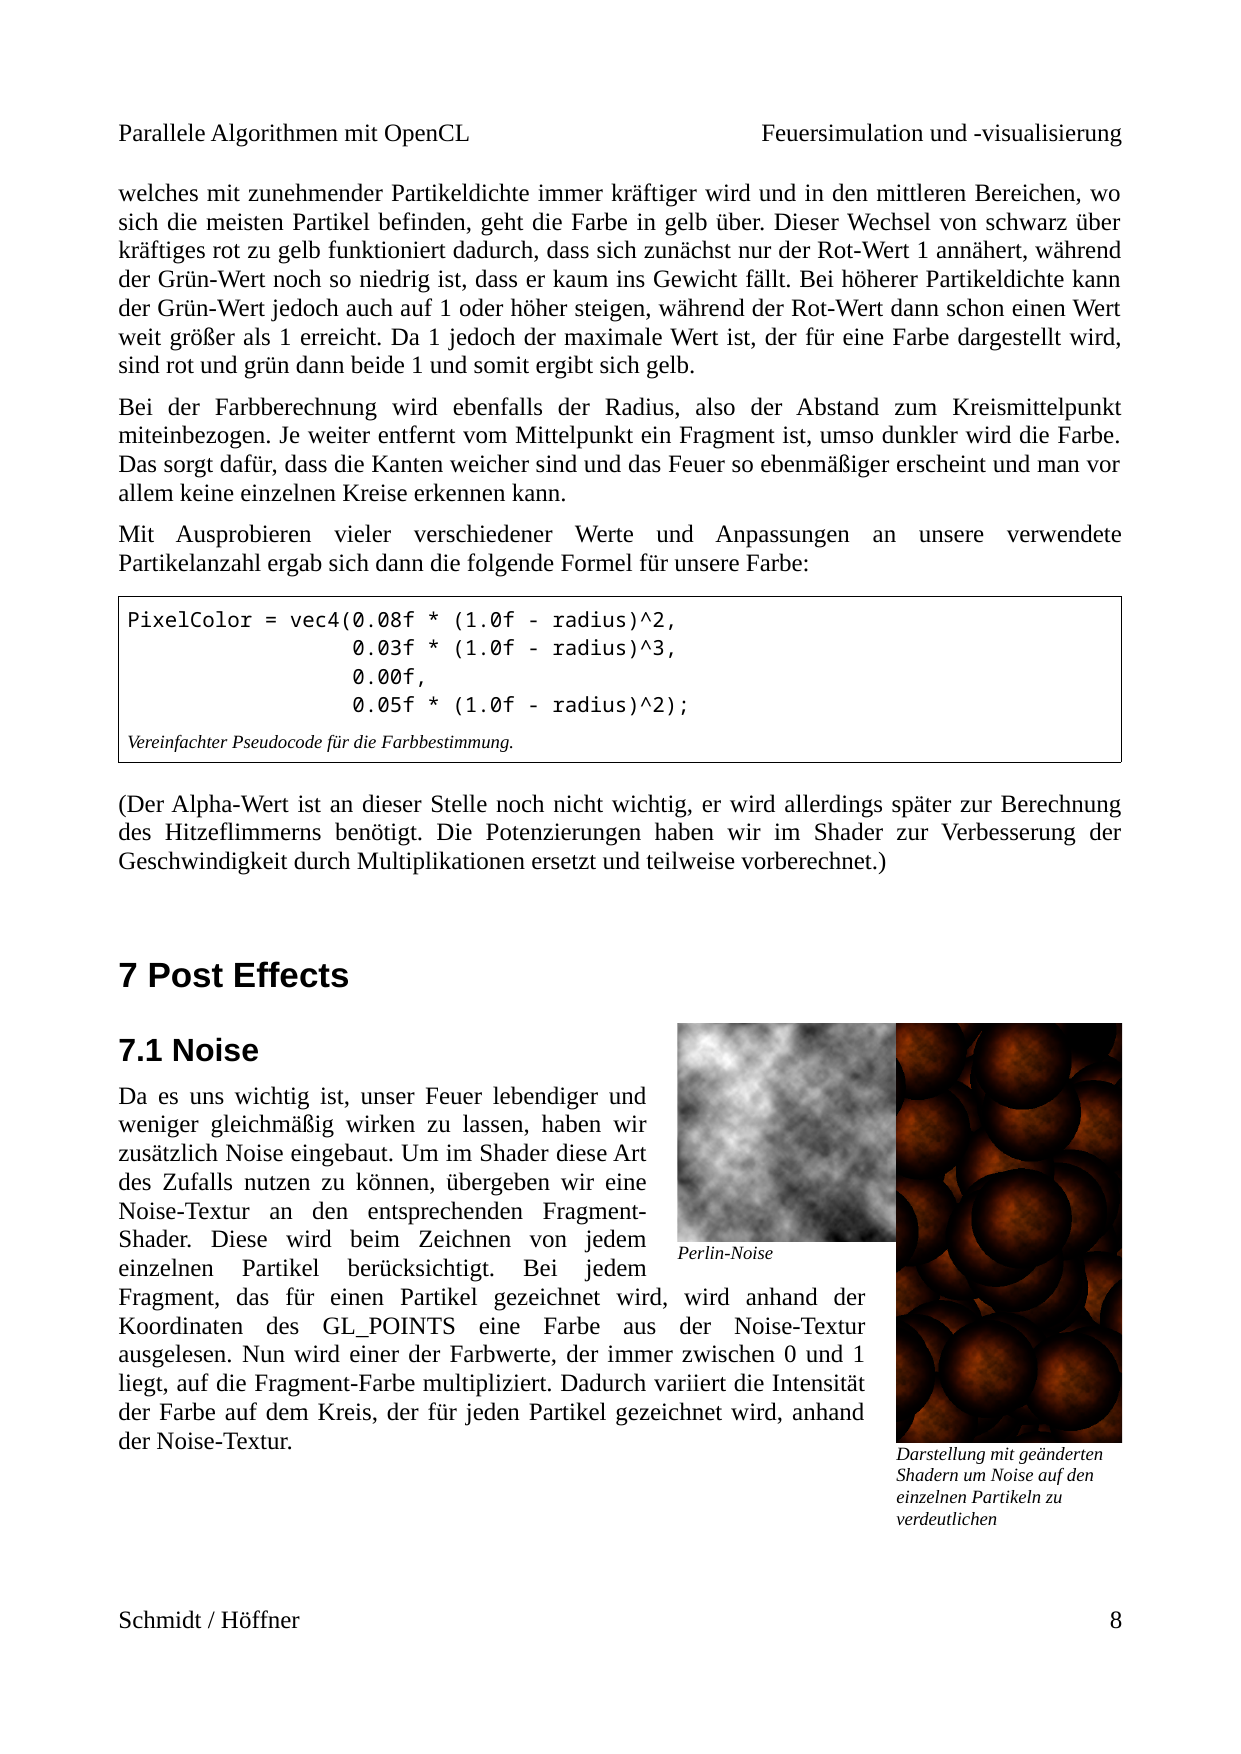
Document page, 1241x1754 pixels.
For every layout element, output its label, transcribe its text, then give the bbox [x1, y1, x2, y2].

text 0.03f * (1.0f - radius)^3, [127, 633, 1112, 662]
text Vereinfachter Pseudocode für die Farbbestimmung. [127, 731, 1112, 753]
text 0.00f, [127, 662, 1112, 690]
picture [677, 1023, 1123, 1443]
subtitle [896, 1529, 1122, 1534]
text Bei der Farbberechnung wird ebenfalls der Radius, also der Abstand zum Kreismittelpunkt miteinbezogen. Je weiter entfernt vom Mittelpunkt ein Fragment ist, umso dunkler wird die Farbe. Das sorgt dafür, dass die Kanten weicher sind und das Feuer so ebenmäßiger erscheint und man vor allem keine einzelnen Kreise erkennen kann. [118, 392, 1122, 507]
subtitle [677, 1011, 1122, 1023]
text PixelColor = vec4(0.08f * (1.0f - radius)^2, [127, 605, 1112, 633]
text welches mit zunehmender Partikeldichte immer kräftiger wird und in den mittleren Bereichen, wo sich die meisten Partikel befinden, geht die Farbe in gelb über. Dieser Wechsel von schwarz über kräftiges rot zu gelb funktioniert dadurch, dass sich zunächst nur der Rot-Wert 1 annähert, während der Grün-Wert noch so niedrig ist, dass er kaum ins Gewicht fällt. Bei höherer Partikeldichte kann der Grün-Wert jedoch auch auf 1 oder höher steigen, während der Rot-Wert dann schon einen Wert weit größer als 1 erreicht. Da 1 jedoch der maximale Wert ist, der für eine Farbe dargestellt wird, sind rot und grün dann beide 1 und somit ergibt sich gelb. [118, 178, 1122, 379]
text Mit Ausprobieren vieler verschiedener Werte und Anpassungen an unsere verwendete Partikelanzahl ergab sich dann die folgende Formel für unsere Farbe: [118, 519, 1122, 577]
text Da es uns wichtig ist, unser Feuer lebendiger und weniger gleichmäßig wirken zu lassen, haben wir zusätzlich Noise eingebaut. Um im Shader diese Art des Zufalls nutzen zu können, übergeben wir eine Noise-Textur an den entsprechenden Fragment-Shader. Diese wird beim Zeichnen von jedem einzelnen Partikel berücksichtigt. Bei jedem Fragment, das für einen Partikel gezeichnet wird, wird anhand der Koordinaten des GL_POINTS eine Farbe aus der Noise-Textur ausgelesen. Nun wird einer der Farbwerte, der immer zwischen 0 und 1 liegt, auf die Fragment-Farbe multipliziert. Dadurch variiert die Intensität der Farbe auf dem Kreis, der für jeden Partikel gezeichnet wird, anhand der Noise-Textur. [118, 1081, 896, 1454]
text Darstellung mit geänderten Shadern um Noise auf den einzelnen Partikeln zu verdeutlichen [896, 1443, 1122, 1529]
subtitle [677, 1263, 896, 1278]
text (Der Alpha-Wert ist an dieser Stelle noch nicht wichtig, er wird allerdings später zur Berechnung des Hitzeflimmerns benötigt. Die Potenzierungen haben wir im Shader zur Verbesserung der Geschwindigkeit durch Multiplikationen ersetzt und teilweise vorberechnet.) [118, 763, 1122, 875]
text 0.05f * (1.0f - radius)^2); [127, 690, 1112, 719]
text Perlin-Noise [677, 1242, 896, 1263]
subtitle Post Effects [118, 954, 1122, 994]
subtitle Noise [118, 1031, 677, 1068]
